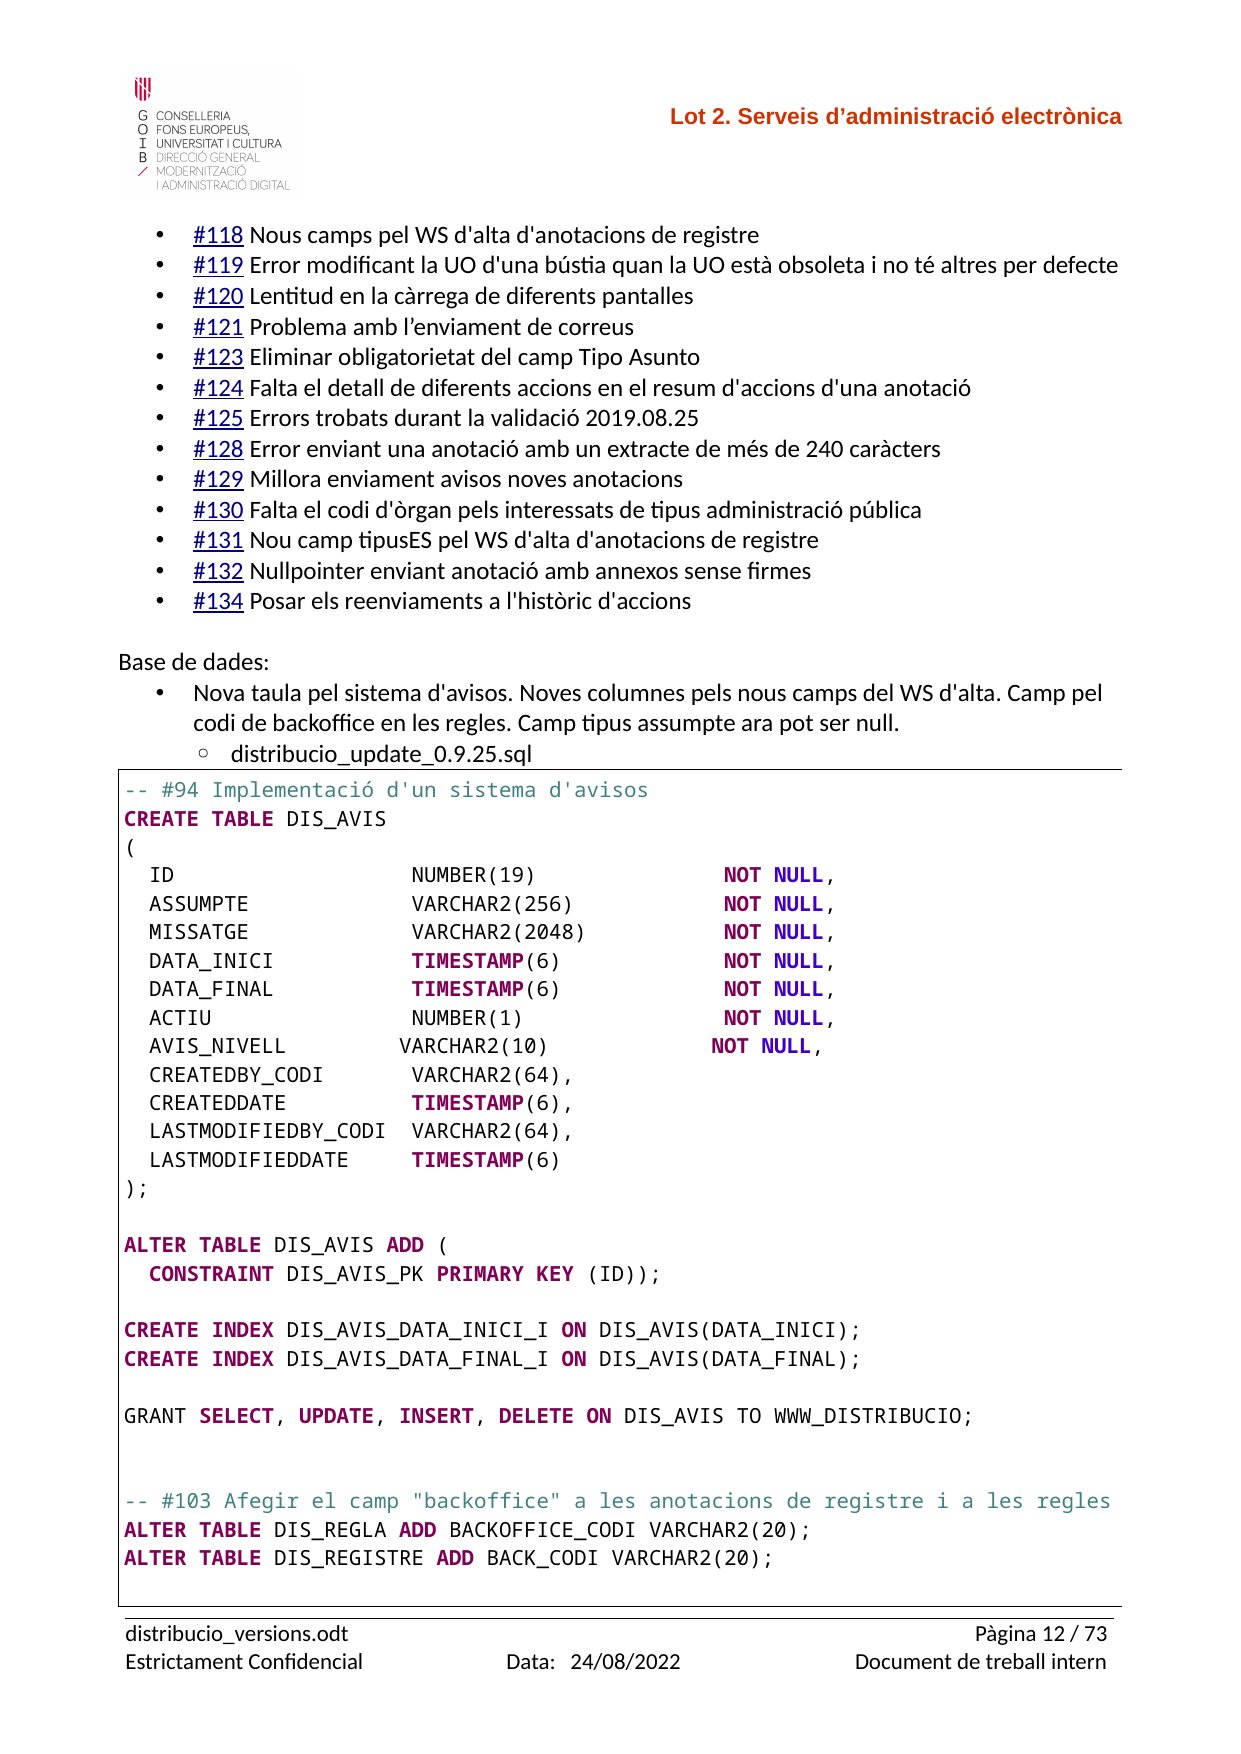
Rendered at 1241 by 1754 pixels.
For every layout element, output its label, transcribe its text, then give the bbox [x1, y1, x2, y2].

list #134 Posar els reenviaments a l'històric d'accions [156, 585, 1122, 616]
text Base de dades: [118, 646, 1122, 677]
list #129 Millora enviament avisos noves anotacions [156, 463, 1122, 494]
list Nova taula pel sistema d'avisos. Noves columnes pels nous camps del WS d'alta. Camp pel codi de backoffice en les regles. Camp tipus assumpte ara pot ser null. [156, 677, 1122, 738]
list #131 Nou camp tipusES pel WS d'alta d'anotacions de registre [156, 524, 1122, 555]
list distribucio_update_0.9.25.sql [193, 738, 1122, 768]
list #123 Eliminar obligatorietat del camp Tipo Asunto [156, 341, 1122, 372]
list #120 Lentitud en la càrrega de diferents pantalles [156, 280, 1122, 311]
list #118 Nous camps pel WS d'alta d'anotacions de registre [156, 219, 1122, 250]
list #132 Nullpointer enviant anotació amb annexos sense firmes [156, 555, 1122, 585]
table_header -- #94 Implementació d'un sistema d'avisos CREATE TABLE DIS_AVIS ( ID NUMBER(19) NOT NULL, ASSUMPTE VARCHAR2(256) NOT NULL, MISSATGE VARCHAR2(2048) NOT NULL, DATA_INICI TIMESTAMP(6) NOT NULL, DATA_FINAL TIMESTAMP(6) NOT NULL, ACTIU NUMBER(1) NOT NULL, AVIS_NIVELL VARCHAR2(10) NOT NULL, CREATEDBY_CODI VARCHAR2(64), CREATEDDATE TIMESTAMP(6), LASTMODIFIEDBY_CODI VARCHAR2(64), LASTMODIFIEDDATE TIMESTAMP(6) ); ALTER TABLE DIS_AVIS ADD ( CONSTRAINT DIS_AVIS_PK PRIMARY KEY (ID)); CREATE INDEX DIS_AVIS_DATA_INICI_I ON DIS_AVIS(DATA_INICI); CREATE INDEX DIS_AVIS_DATA_FINAL_I ON DIS_AVIS(DATA_FINAL); GRANT SELECT, UPDATE, INSERT, DELETE ON DIS_AVIS TO WWW_DISTRIBUCIO; -- #103 Afegir el camp "backoffice" a les anotacions de registre i a les regles ALTER TABLE DIS_REGLA ADD BACKOFFICE_CODI VARCHAR2(20); ALTER TABLE DIS_REGISTRE ADD BACK_CODI VARCHAR2(20); [119, 770, 1122, 1606]
picture [126, 70, 299, 197]
list #124 Falta el detall de diferents accions en el resum d'accions d'una anotació [156, 372, 1122, 402]
list #128 Error enviant una anotació amb un extracte de més de 240 caràcters [156, 433, 1122, 463]
list #121 Problema amb l’enviament de correus [156, 311, 1122, 341]
list #119 Error modificant la UO d'una bústia quan la UO està obsoleta i no té altres per defecte [156, 250, 1122, 280]
list #130 Falta el codi d'òrgan pels interessats de tipus administració pública [156, 494, 1122, 524]
list #125 Errors trobats durant la validació 2019.08.25 [156, 402, 1122, 433]
